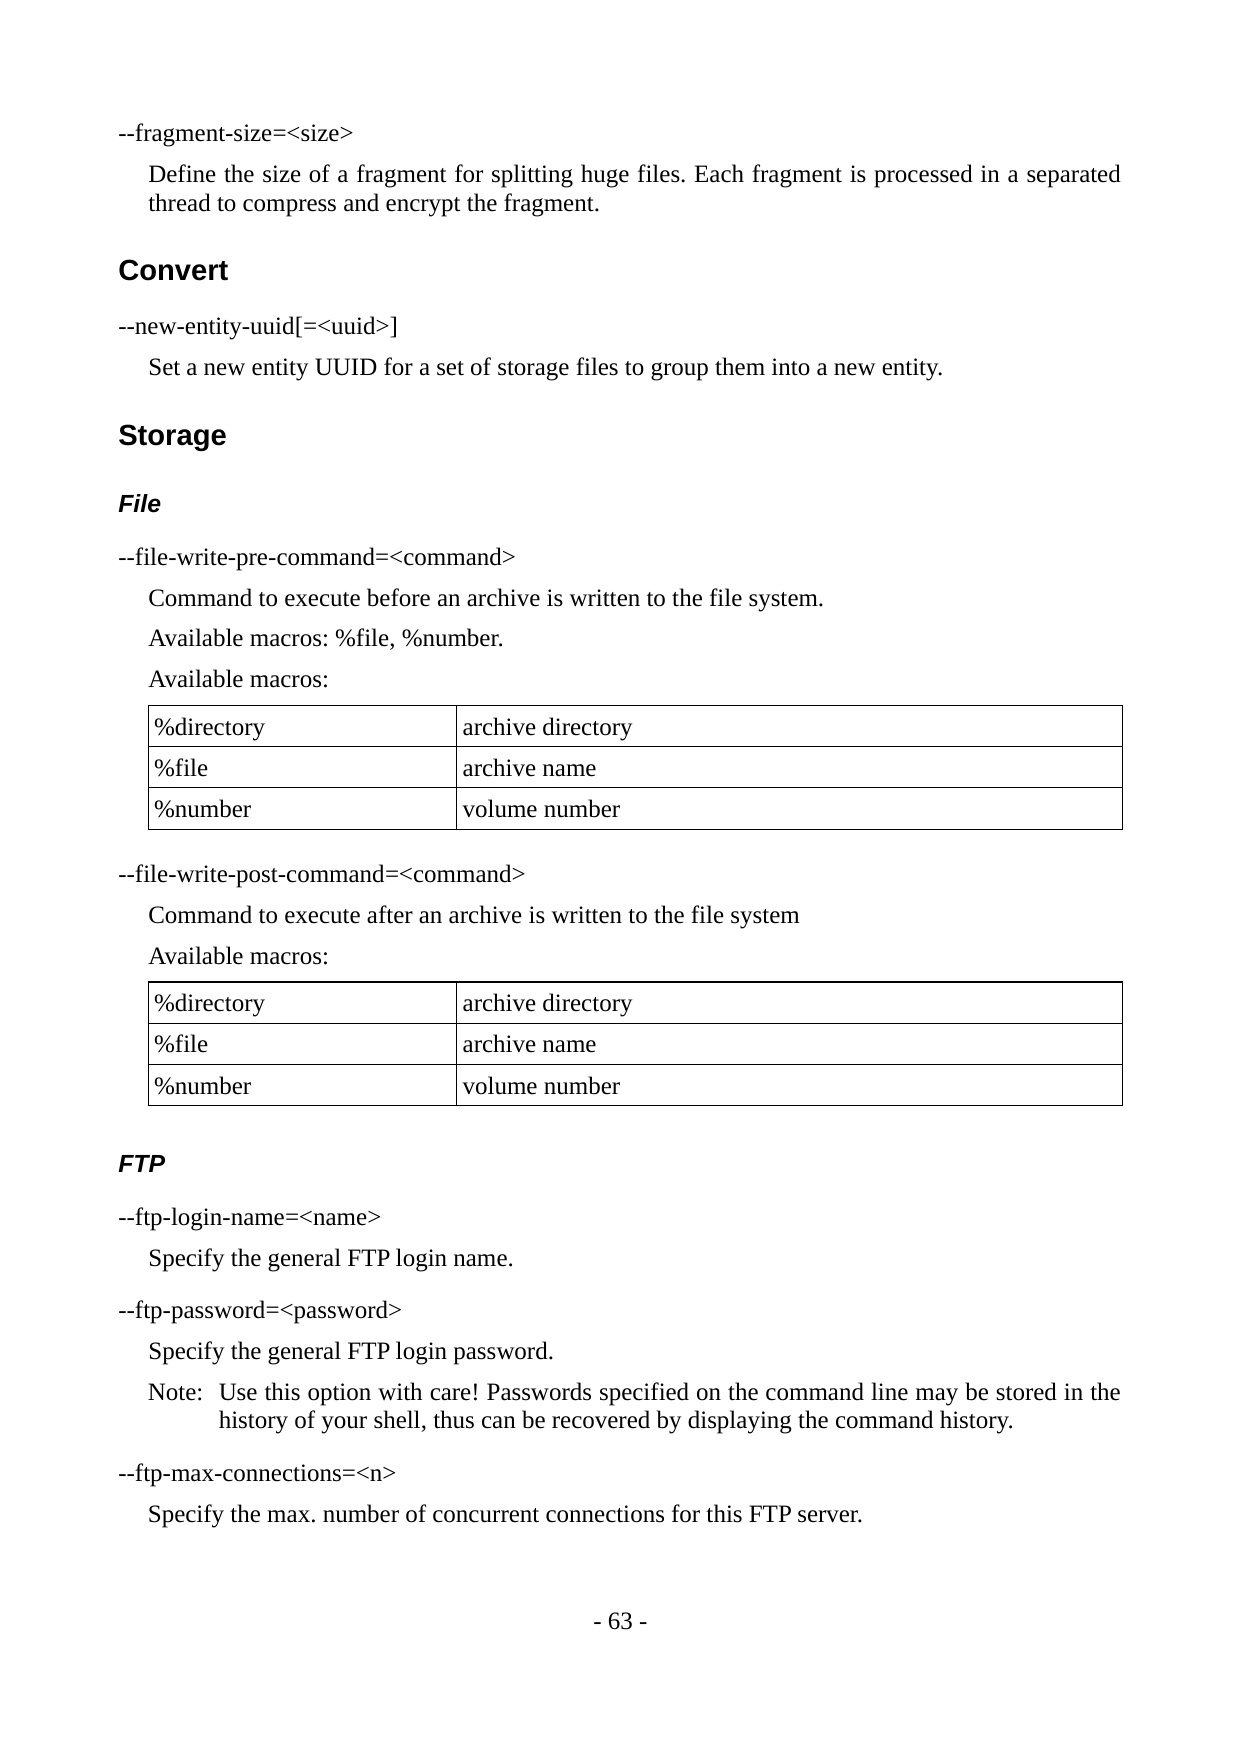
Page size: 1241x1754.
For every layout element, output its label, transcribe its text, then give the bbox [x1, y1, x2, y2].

text Specify the general FTP login password. [148, 1336, 1122, 1365]
title --new-entity-uuid[=<uuid>] [118, 311, 1122, 340]
text Command to execute after an archive is written to the file system [148, 900, 1122, 929]
table_cell volume number [457, 788, 1122, 828]
table_cell %file [149, 1024, 456, 1064]
text Command to execute before an archive is written to the file system. [148, 583, 1122, 611]
title --ftp-login-name=<name> [118, 1202, 1122, 1231]
table_cell %file [149, 747, 456, 787]
table_cell volume number [457, 1065, 1122, 1105]
title --ftp-password=<password> [118, 1295, 1122, 1324]
title --file-write-post-command=<command> [118, 859, 1122, 888]
text Available macros: [148, 664, 1122, 693]
table_cell archive name [457, 747, 1122, 787]
text Available macros: %file, %number. [148, 623, 1122, 652]
table_cell archive name [457, 1024, 1122, 1064]
table_header archive directory [457, 706, 1122, 746]
subtitle File [118, 489, 1122, 517]
subtitle Convert [118, 253, 1122, 287]
title --ftp-max-connections=<n> [118, 1458, 1122, 1487]
text Specify the max. number of concurrent connections for this FTP server. [148, 1499, 1122, 1528]
title --fragment-size=<size> [118, 118, 1122, 147]
subtitle FTP [118, 1149, 1122, 1177]
table_cell %number [149, 1065, 456, 1105]
text Specify the general FTP login name. [148, 1243, 1122, 1271]
text Set a new entity UUID for a set of storage files to group them into a new entity. [148, 352, 1122, 381]
text Available macros: [148, 941, 1122, 969]
table_header archive directory [457, 983, 1122, 1023]
table_header %directory [149, 706, 456, 746]
table_header %directory [149, 983, 456, 1023]
table_cell %number [149, 788, 456, 828]
subtitle Storage [118, 418, 1122, 451]
text Note: Use this option with care! Passwords specified on the command line may be stored in the history of your shell, thus can be recovered by displaying the command history. [148, 1377, 1122, 1434]
title --file-write-pre-command=<command> [118, 542, 1122, 571]
text Define the size of a fragment for splitting huge files. Each fragment is processed in a separated thread to compress and encrypt the fragment. [148, 159, 1122, 216]
